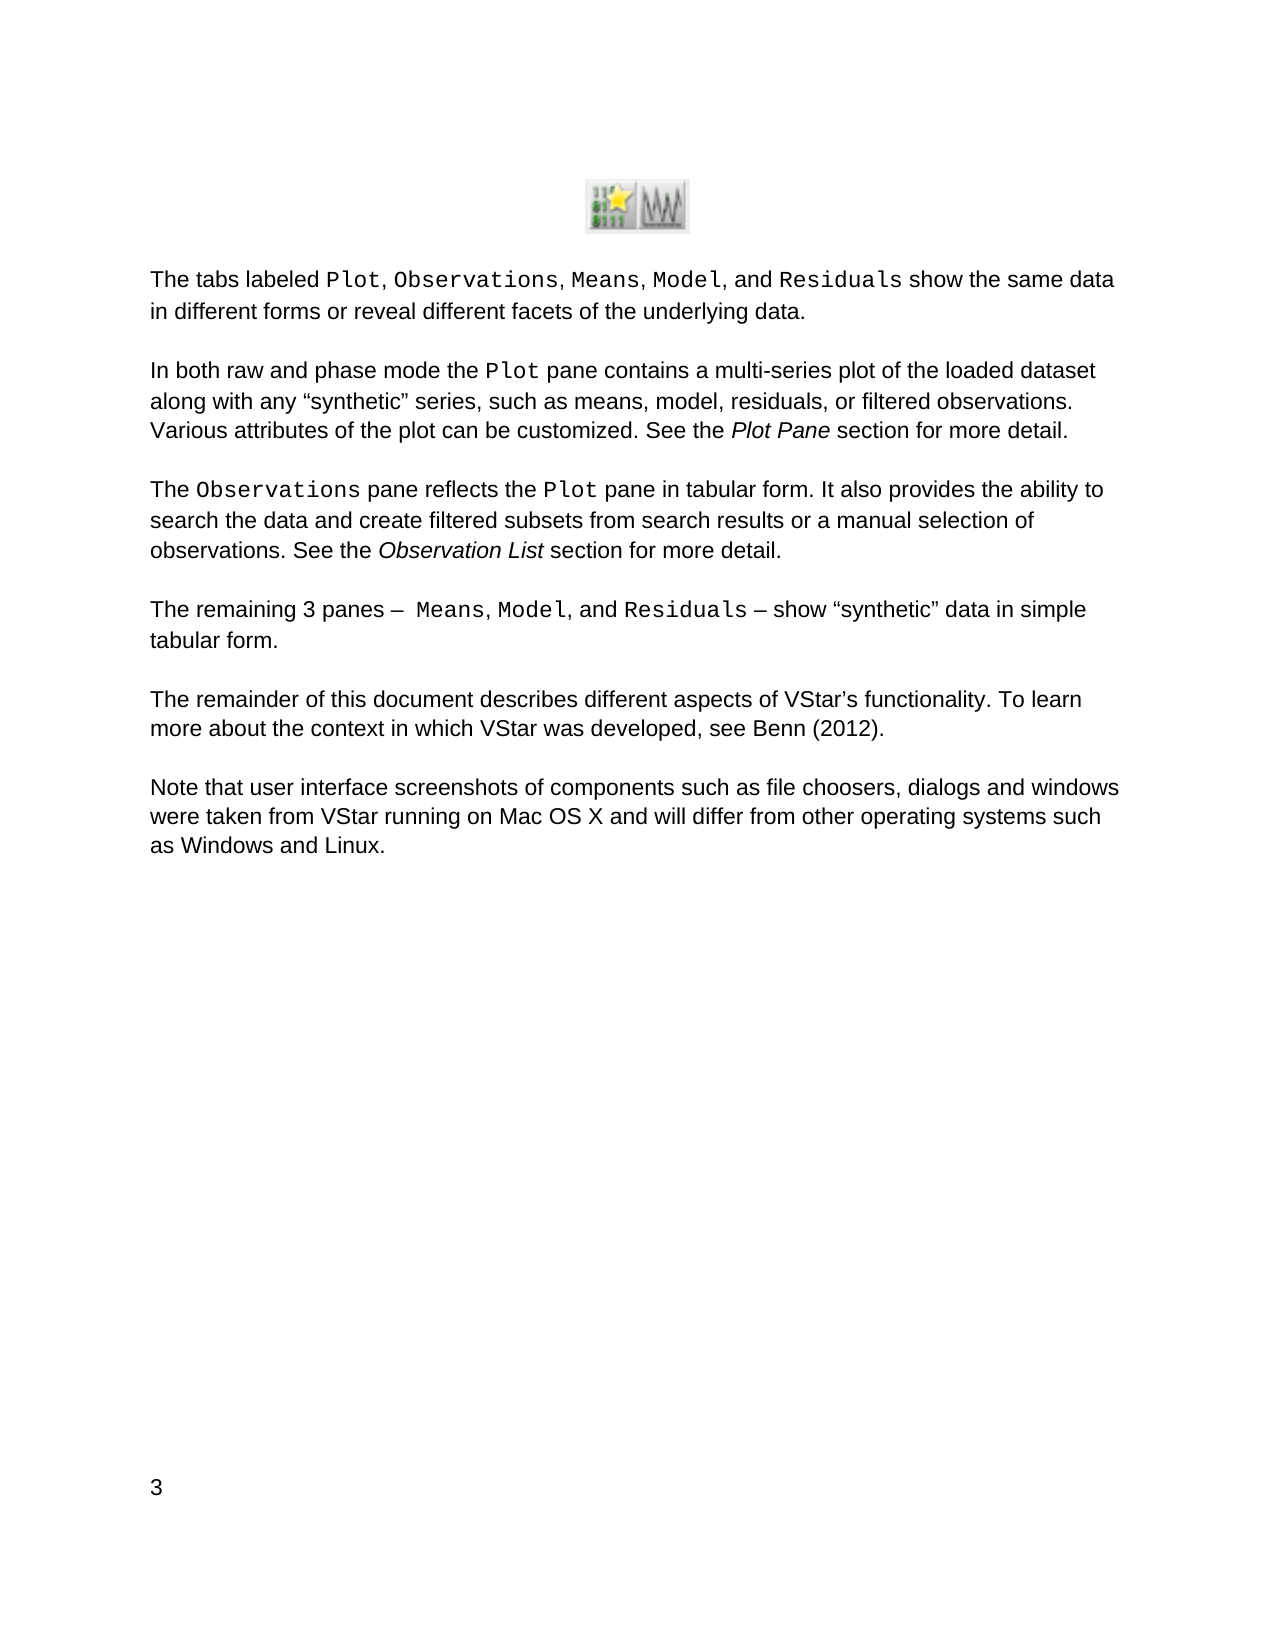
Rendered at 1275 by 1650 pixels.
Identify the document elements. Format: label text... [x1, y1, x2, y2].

text In both raw and phase mode the Plot pane contains a multi-series plot of the loaded dataset along with any “synthetic” series, such as means, model, residuals, or filtered observations. Various attributes of the plot can be customized. See the Plot Pane section for more detail. [150, 357, 1125, 444]
text The remainder of this document describes different aspects of VStar’s functionality. To learn more about the context in which VStar was developed, see Benn (2012). [150, 686, 1125, 741]
text The Observations pane reflects the Plot pane in tabular form. It also provides the ability to search the data and create filtered subsets from search results or a manual selection of observations. See the Observation List section for more detail. [150, 477, 1125, 563]
text The remaining 3 panes – Means, Model, and Residuals – show “synthetic” data in simple tabular form. [150, 596, 1125, 653]
picture [585, 179, 690, 234]
text The tabs labeled Plot, Observations, Means, Model, and Residuals show the same data in different forms or reveal different facets of the underlying data. [150, 267, 1125, 324]
text Note that user interface screenshots of components such as file choosers, dialogs and windows were taken from VStar running on Mac OS X and will differ from other operating systems such as Windows and Linux. [150, 774, 1125, 859]
